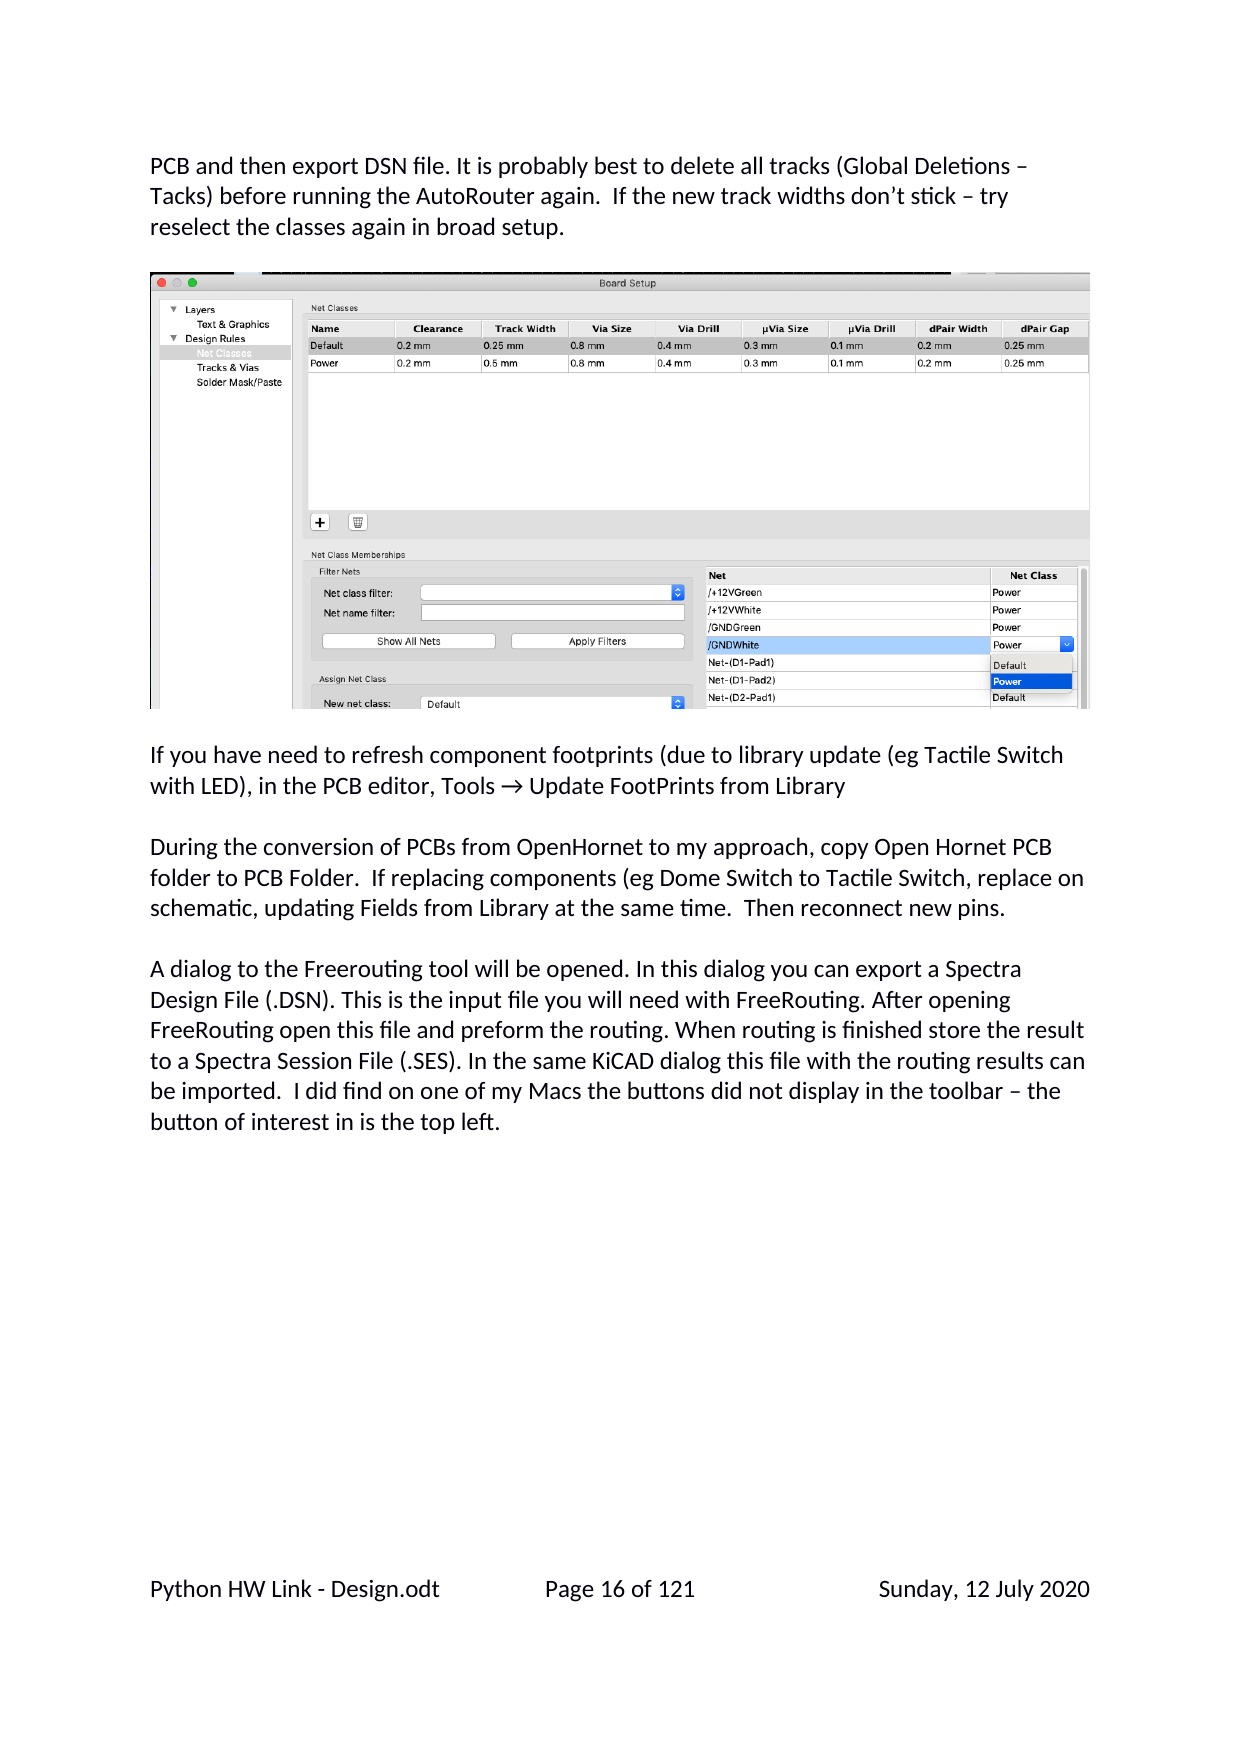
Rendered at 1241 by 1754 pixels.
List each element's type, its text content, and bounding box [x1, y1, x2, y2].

text If you have need to refresh component footprints (due to library update (eg Tactile Switch with LED), in the PCB editor, Tools → Update FootPrints from Library [150, 739, 1090, 801]
text During the conversion of PCBs from OpenHornet to my approach, copy Open Hornet PCB folder to PCB Folder. If replacing components (eg Dome Switch to Tactile Switch, replace on schematic, updating Fields from Library at the same time. Then reconnect new pins. [150, 831, 1090, 923]
text PCB and then export DSN file. It is probably best to delete all tracks (Global Deletions – Tacks) before running the AutoRouter again. If the new track widths don’t stick – try reselect the classes again in broad setup. [150, 150, 1090, 242]
picture [150, 272, 1091, 709]
text A dialog to the Freerouting tool will be opened. In this dialog you can export a Spectra Design File (.DSN). This is the input file you will need with FreeRouting. After opening FreeRouting open this file and preform the routing. When routing is finished store the result to a Spectra Session File (.SES). In the same KiCAD dialog this file with the routing results can be imported. I did find on one of my Macs the buttons did not display in the toolbar – the button of interest in is the top left. [150, 953, 1090, 1136]
